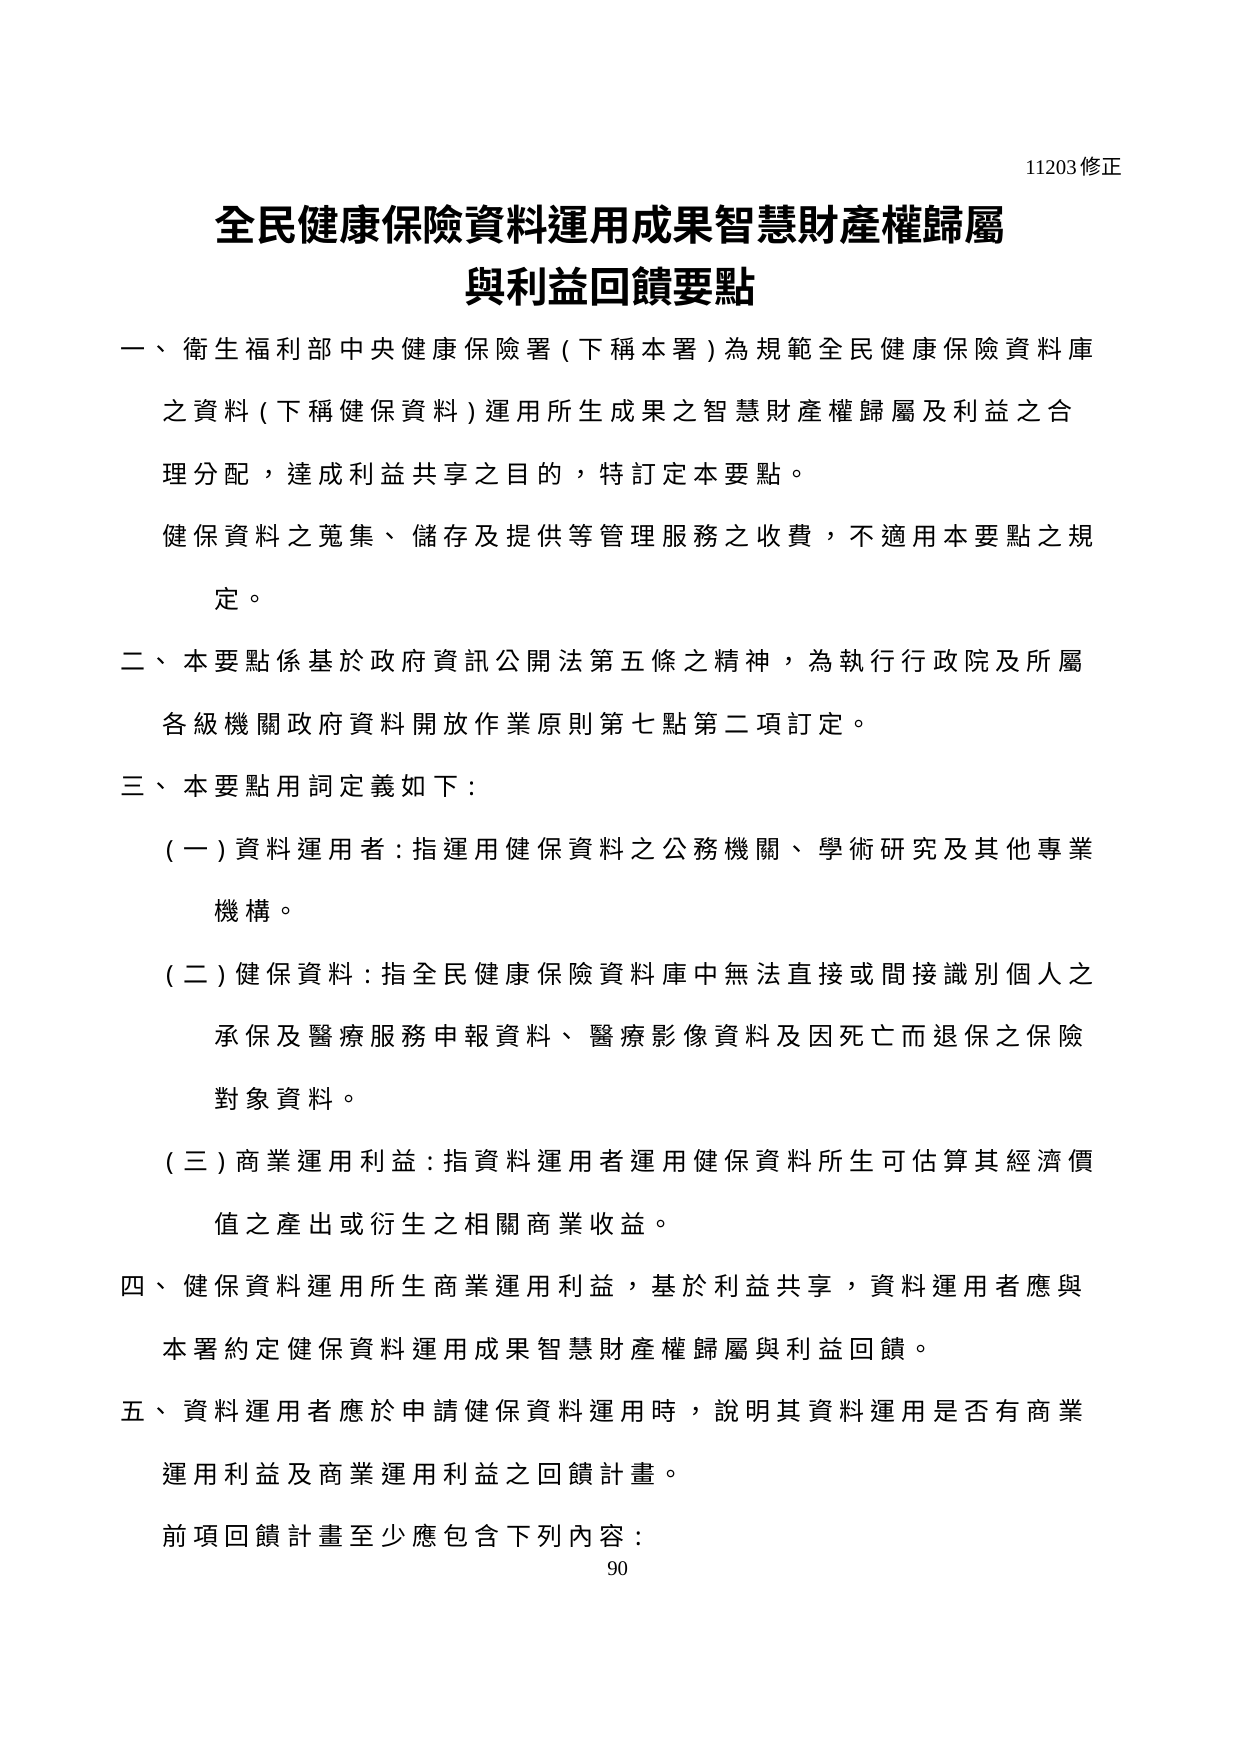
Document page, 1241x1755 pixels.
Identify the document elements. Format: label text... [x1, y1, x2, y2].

text 四、健保資料運用所生商業運用利益，基於利益共享，資料運用者應與本署約定健保資料運用成果智慧財產權歸屬與利益回饋。 [117, 1243, 1117, 1368]
text 二、本要點係基於政府資訊公開法第五條之精神，為執行行政院及所屬各級機關政府資料開放作業原則第七點第二項訂定。 [103, 618, 1103, 743]
text (二)健保資料:指全民健康保險資料庫中無法直接或間接識別個人之承保及醫療服務申報資料、醫療影像資料及因死亡而退保之保險對象資料。 [152, 931, 1103, 1118]
text 與利益回饋要點 [102, 243, 1103, 306]
text 全民健康保險資料運用成果智慧財產權歸屬 [102, 181, 1103, 243]
text (三)商業運用利益:指資料運用者運用健保資料所生可估算其經濟價值之產出或衍生之相關商業收益。 [152, 1118, 1103, 1243]
text 健保資料之蒐集、儲存及提供等管理服務之收費，不適用本要點之規定。 [152, 493, 1103, 618]
text 三、本要點用詞定義如下: [103, 743, 1103, 806]
text 五、資料運用者應於申請健保資料運用時，說明其資料運用是否有商業運用利益及商業運用利益之回饋計畫。 [117, 1368, 1117, 1493]
text 前項回饋計畫至少應包含下列內容: [152, 1493, 1103, 1556]
text (一)資料運用者:指運用健保資料之公務機關、學術研究及其他專業機構。 [152, 806, 1103, 931]
text 一、衛生福利部中央健康保險署(下稱本署)為規範全民健康保險資料庫之資料(下稱健保資料)運用所生成果之智慧財產權歸屬及利益之合理分配，達成利益共享之目的，特訂定本要點。 [117, 306, 1117, 493]
